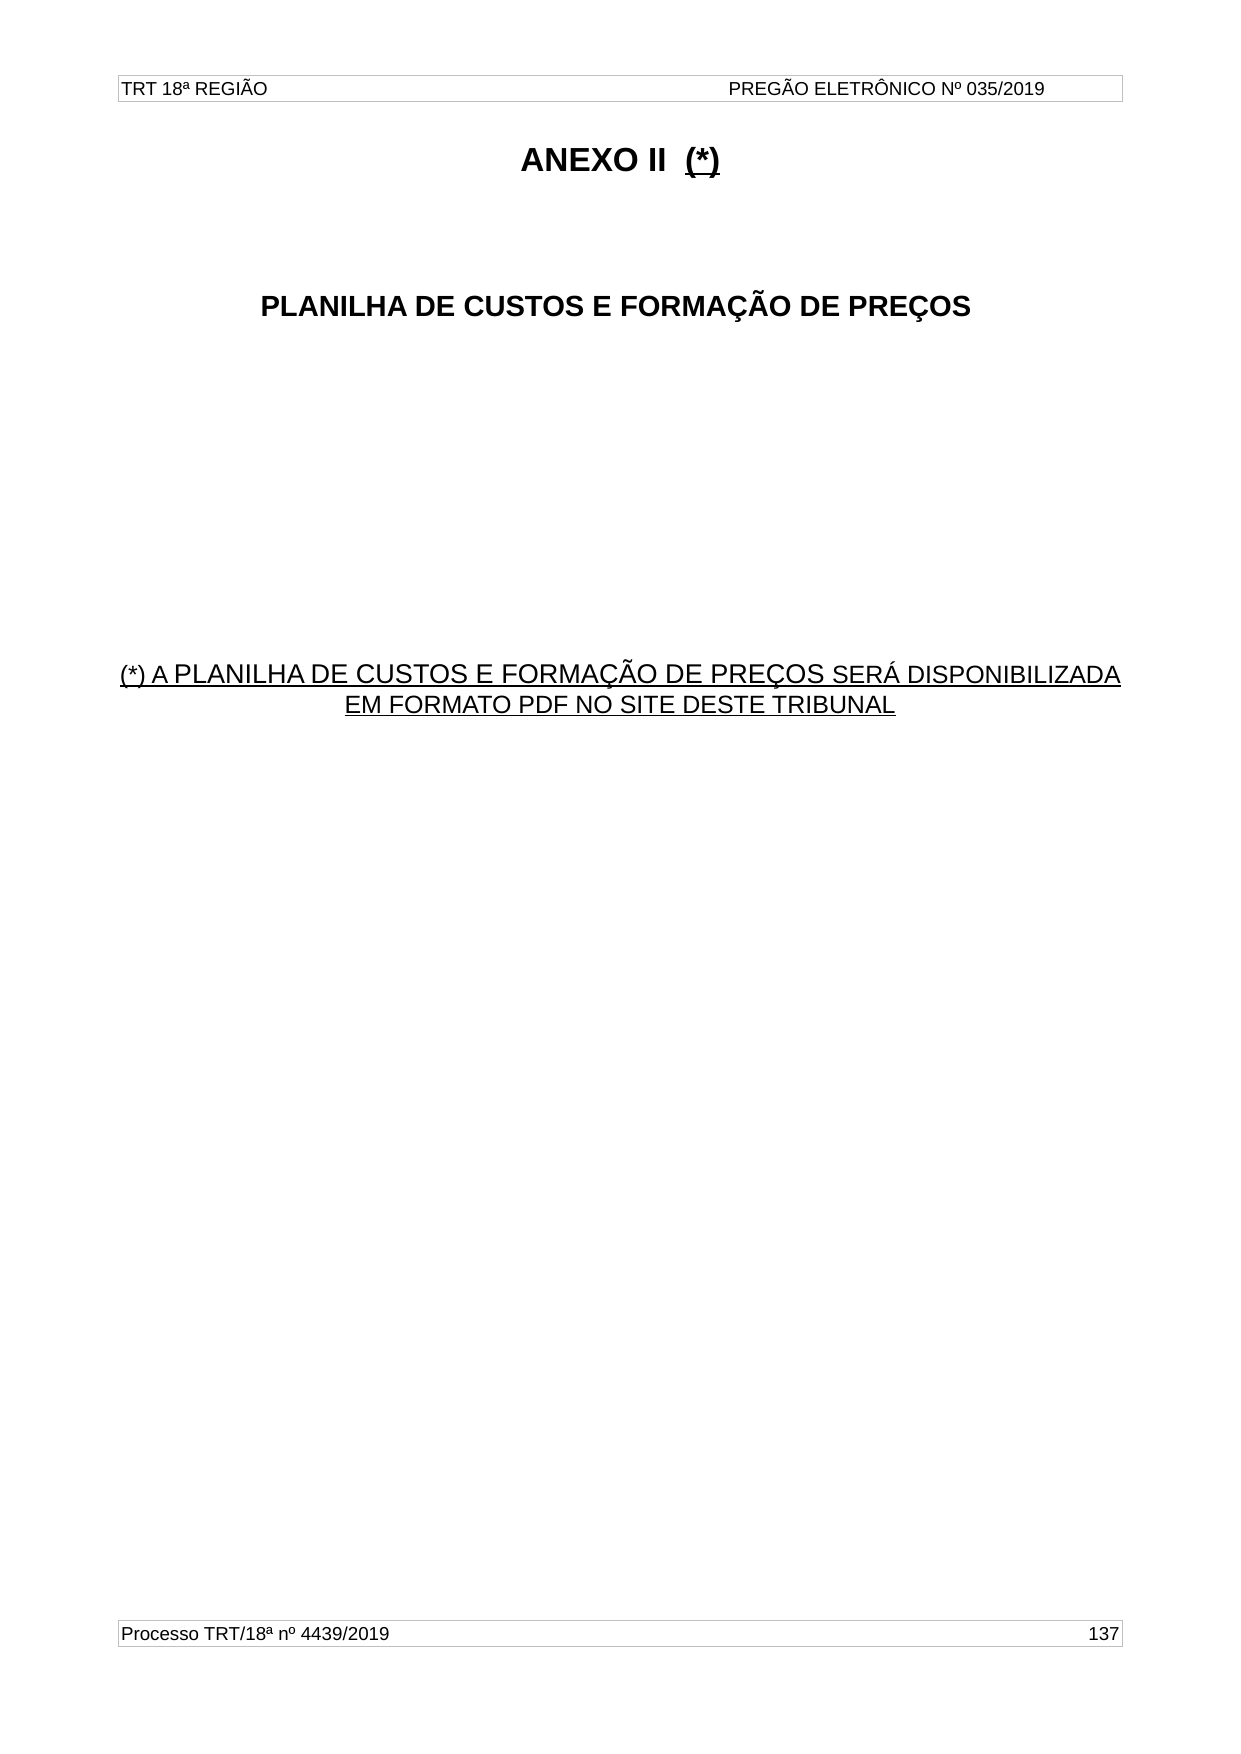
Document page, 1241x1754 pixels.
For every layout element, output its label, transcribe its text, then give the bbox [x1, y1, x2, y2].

text PLANILHA DE CUSTOS E FORMAÇÃO DE PREÇOS [118, 289, 1122, 323]
text ANEXO II (*) [118, 140, 1122, 178]
text (*) A PLANILHA DE CUSTOS E FORMAÇÃO DE PREÇOS SERÁ DISPONIBILIZADA EM FORMATO PDF NO SITE DESTE TRIBUNAL [118, 658, 1122, 718]
